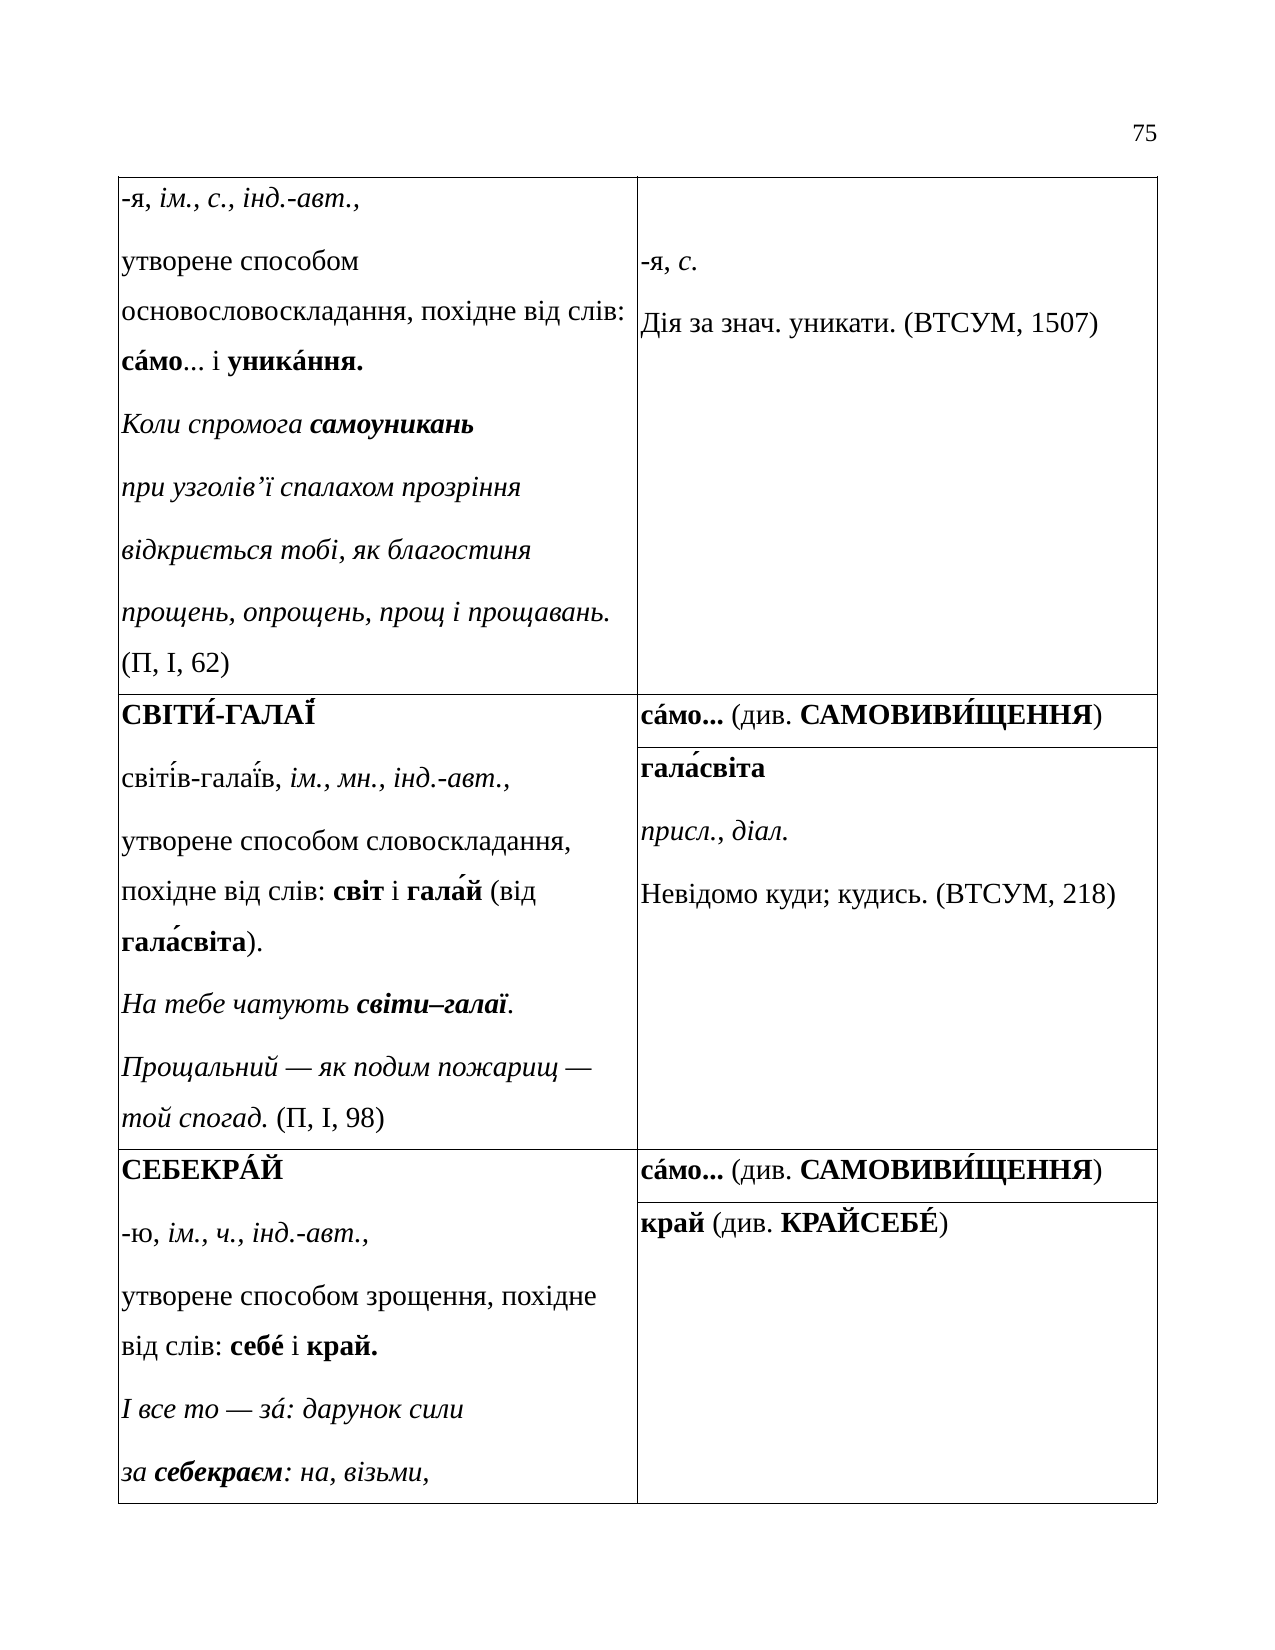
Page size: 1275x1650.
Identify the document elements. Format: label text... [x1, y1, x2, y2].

table_cell сáмо... (див. САМОВИВИ́ЩЕННЯ) [638, 1150, 1157, 1201]
table_cell край (див. КРАЙСЕБÉ) [638, 1203, 1157, 1503]
table_cell СЕБЕКРÁЙ -ю, ім., ч., інд.-авт., утворене способом зрощення, похідне від слів: себé і край. І все то — зá: дарунок сили за себекраєм: на, візьми, [119, 1150, 637, 1503]
table_cell СВІТИ́-ГАЛАЇ́ світі́в-галаї́в, ім., мн., інд.-авт., утворене способом словоскладання, похідне від слів: світ і гала́й (від гала́світа). На тебе чатують світи–галаї. Прощальний — як подим пожарищ — той спогад. (П, І, 98) [119, 695, 637, 1149]
table_cell -я, с. Дія за знач. уникати. (ВТСУМ, 1507) [638, 178, 1157, 694]
table_cell сáмо... (див. САМОВИВИ́ЩЕННЯ) [638, 695, 1157, 747]
table_cell гала́світа присл., діал. Невідомо куди; кудись. (ВТСУМ, 218) [638, 748, 1157, 1149]
table_cell -я, ім., с., інд.-авт., утворене способом основословоскладання, похідне від слів: сáмо... і уникáння. Коли спромога самоуникань при узголів’ї спалахом прозріння відкриється тобі, як благостиня прощень, опрощень, прощ і прощавань. (П, І, 62) [119, 178, 637, 694]
